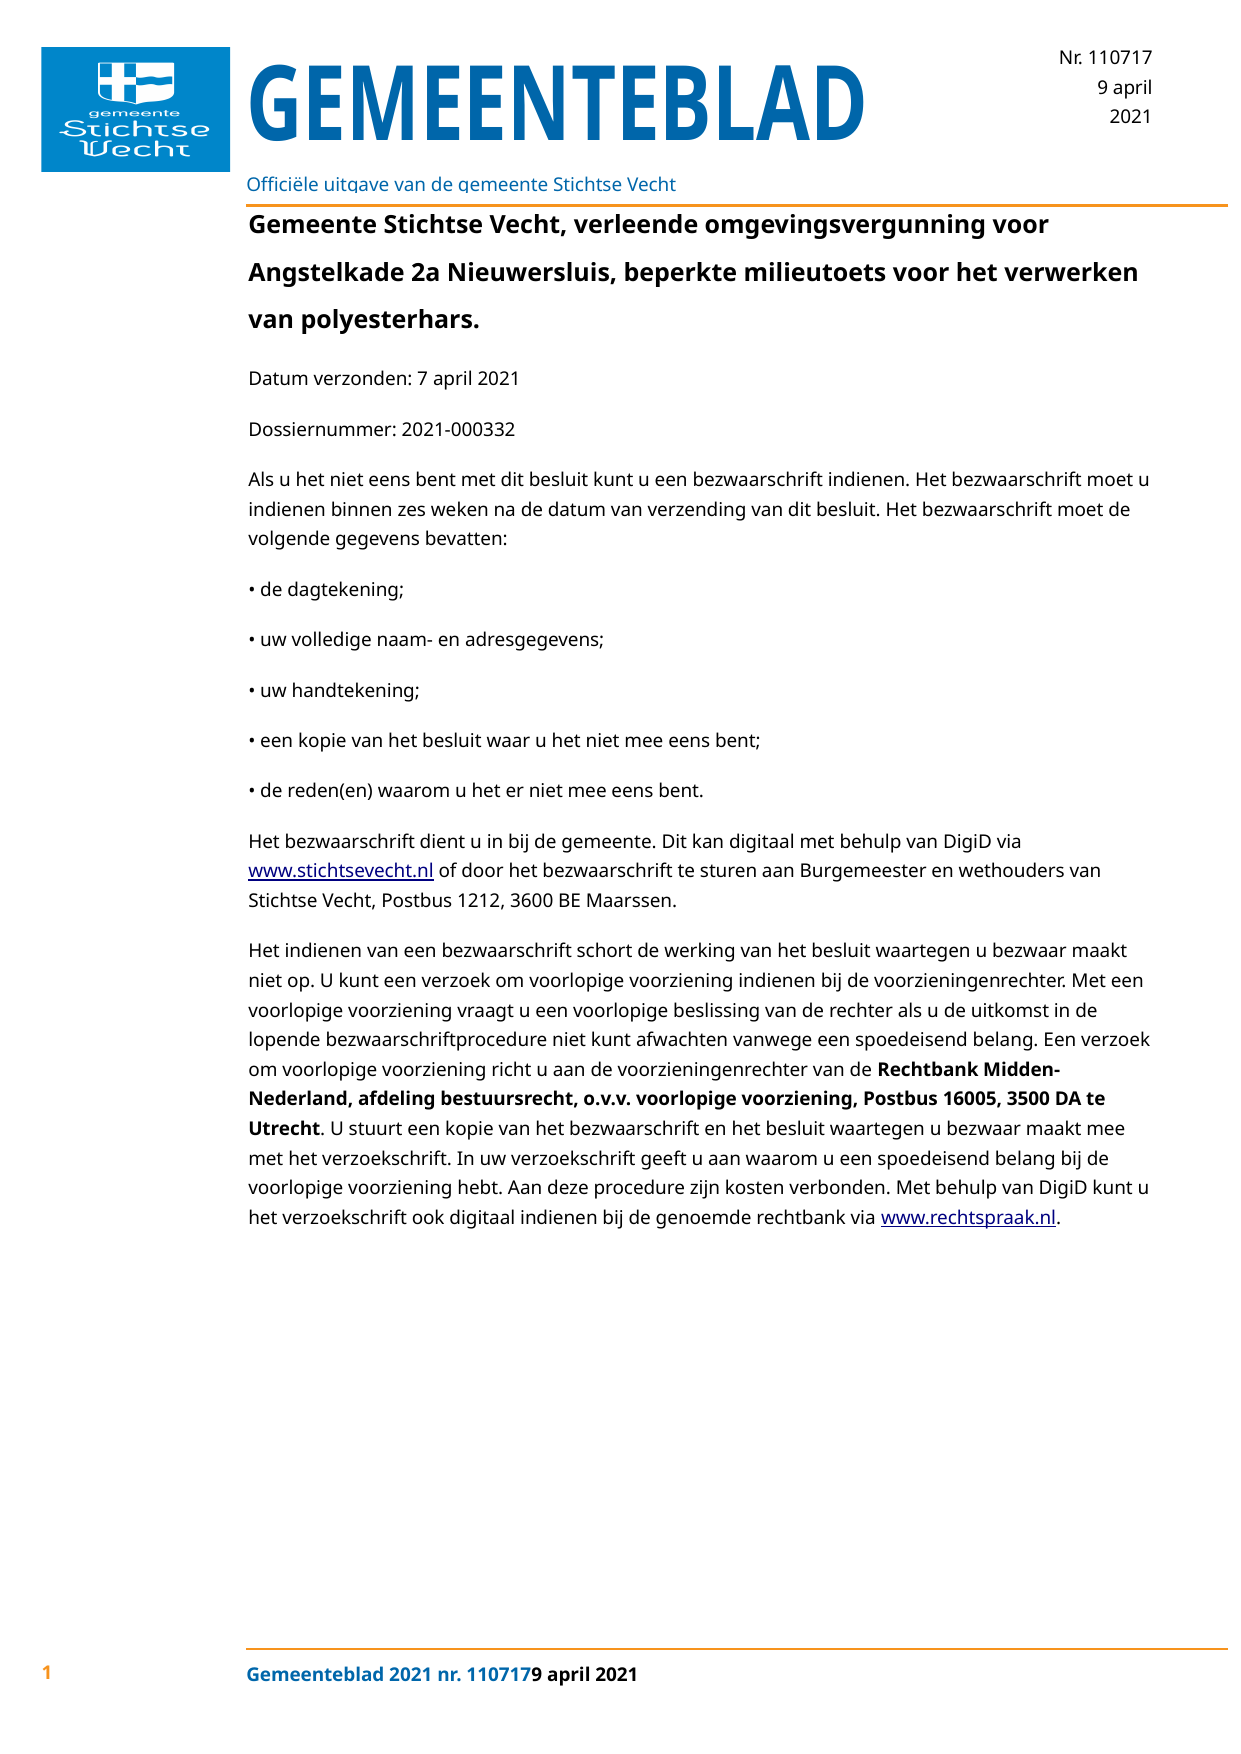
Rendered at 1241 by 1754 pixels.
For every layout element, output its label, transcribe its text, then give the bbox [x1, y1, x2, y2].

text Het bezwaarschrift dient u in bij de gemeente. Dit kan digitaal met behulp van DigiD via www.stichtsevecht.nl of door het bezwaarschrift te sturen aan Burgemeester en wethouders van Stichtse Vecht, Postbus 1212, 3600 BE Maarssen. [248, 828, 1152, 913]
text • uw volledige naam- en adresgegevens; [248, 626, 1152, 652]
text Dossiernummer: 2021-000332 [248, 416, 1152, 442]
text Datum verzonden: 7 april 2021 [248, 366, 1152, 391]
text Gemeente Stichtse Vecht, verleende omgevingsvergunning voor Angstelkade 2a Nieuwersluis, beperkte milieutoets voor het verwerken van polyesterhars. [248, 207, 1152, 336]
text Als u het niet eens bent met dit besluit kunt u een bezwaarschrift indienen. Het bezwaarschrift moet u indienen binnen zes weken na de datum van verzending van dit besluit. Het bezwaarschrift moet de volgende gegevens bevatten: [248, 466, 1152, 551]
text • een kopie van het besluit waar u het niet mee eens bent; [248, 727, 1152, 753]
picture [99, 63, 135, 101]
text Het indienen van een bezwaarschrift schort de werking van het besluit waartegen u bezwaar maakt niet op. U kunt een verzoek om voorlopige voorziening indienen bij de voorzieningenrechter. Met een voorlopige voorziening vraagt u een voorlopige beslissing van de rechter als u de uitkomst in de lopende bezwaarschriftprocedure niet kunt afwachten vanwege een spoedeisend belang. Een verzoek om voorlopige voorziening richt u aan de voorzieningenrechter van de Rechtbank Midden-Nederland, afdeling bestuursrecht, o.v.v. voorlopige voorziening, Postbus 16005, 3500 DA te Utrecht. U stuurt een kopie van het bezwaarschrift en het besluit waartegen u bezwaar maakt mee met het verzoekschrift. In uw verzoekschrift geeft u aan waarom u een spoedeisend belang bij de voorlopige voorziening hebt. Aan deze procedure zijn kosten verbonden. Met behulp van DigiD kunt u het verzoekschrift ook digitaal indienen bij de genoemde rechtbank via www.rechtspraak.nl. [248, 938, 1152, 1229]
text • uw handtekening; [248, 677, 1152, 702]
picture [137, 63, 174, 103]
text • de dagtekening; [248, 576, 1152, 602]
text • de reden(en) waarom u het er niet mee eens bent. [248, 778, 1152, 803]
